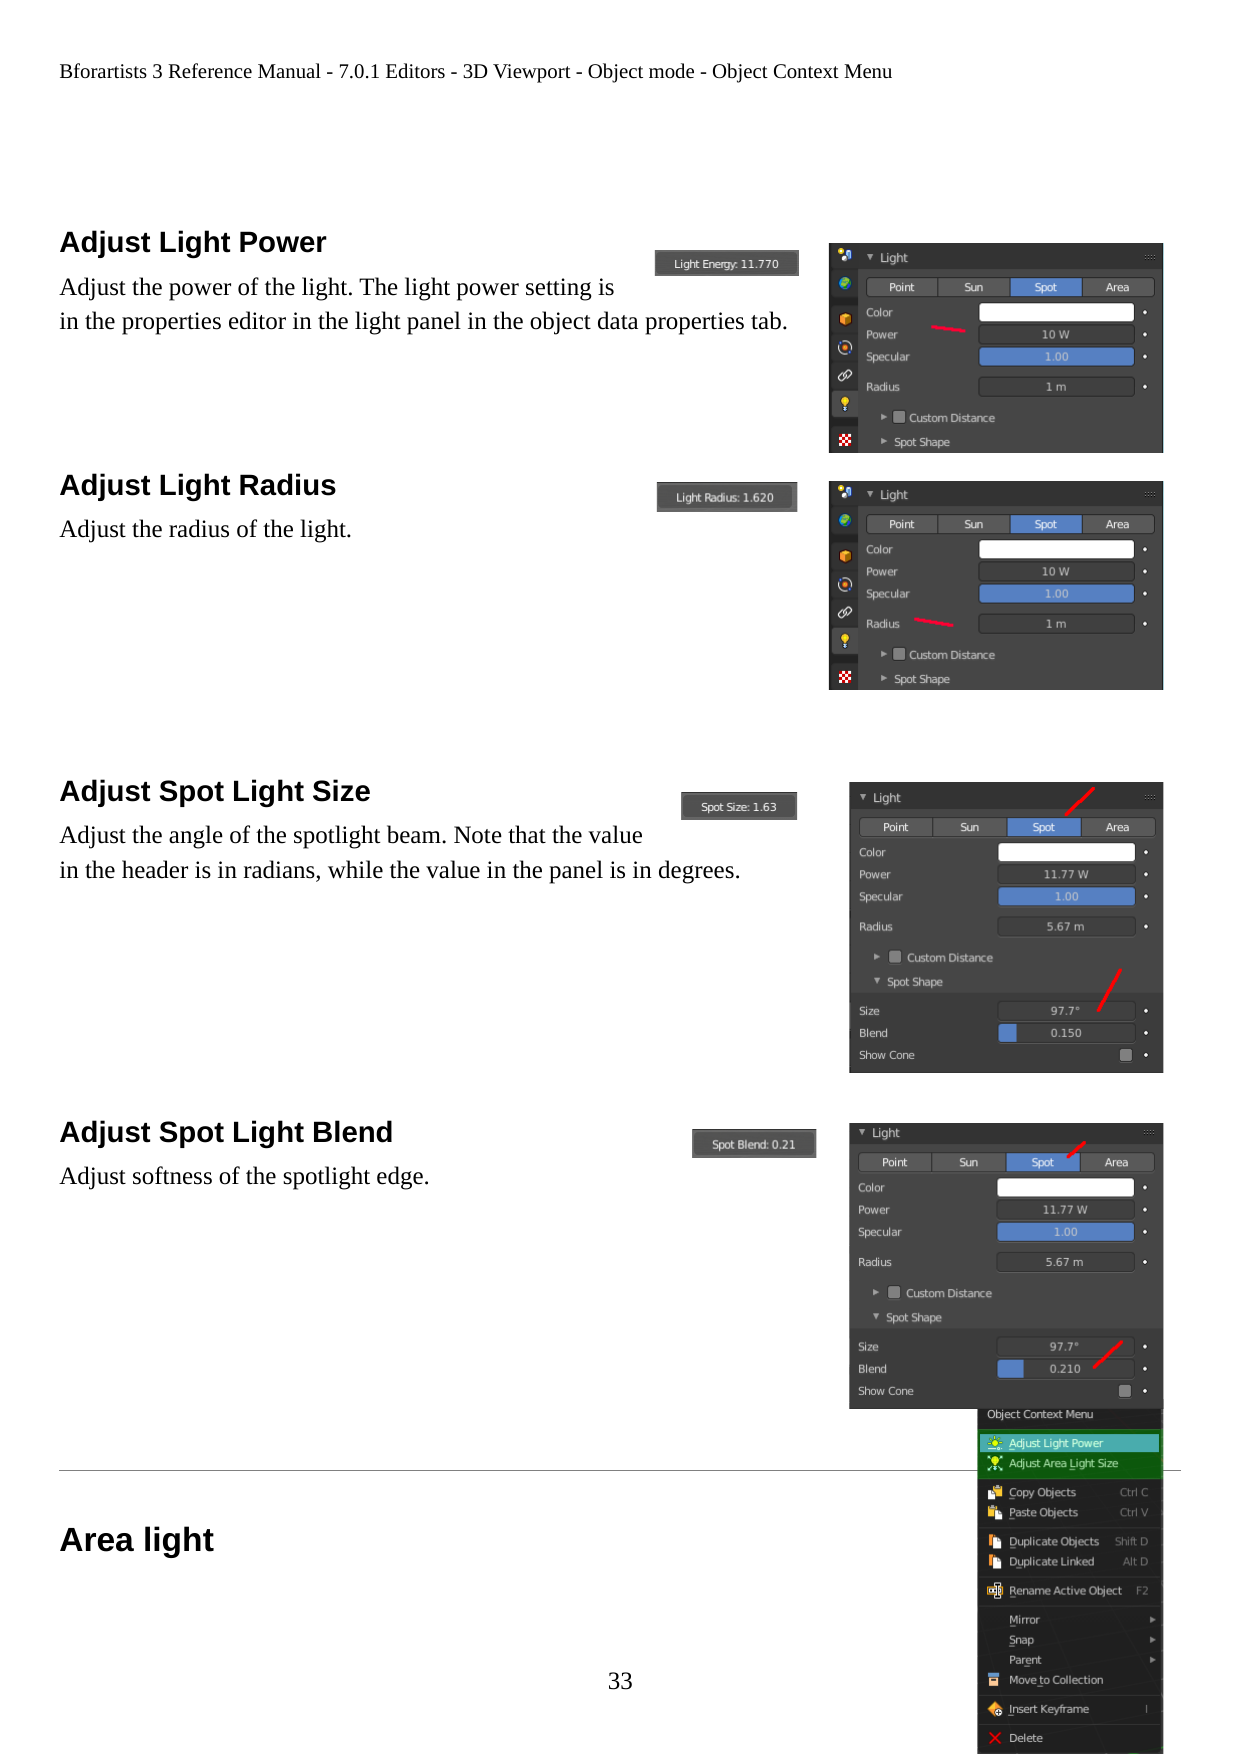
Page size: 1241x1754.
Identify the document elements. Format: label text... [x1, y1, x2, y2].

subtitle Adjust Spot Light Size [59, 774, 1181, 808]
picture [849, 782, 1164, 1073]
picture [849, 1123, 1164, 1754]
text Adjust the power of the light. The light power setting is in the properties editor in the light panel in the object data properties tab. [59, 272, 828, 335]
picture [692, 1129, 817, 1158]
subtitle Adjust Light Radius [59, 468, 1181, 502]
picture [654, 250, 799, 276]
text Adjust softness of the spotlight edge. [59, 1161, 849, 1189]
picture [681, 792, 798, 820]
subtitle Adjust Spot Light Blend [59, 1114, 1181, 1148]
subtitle Adjust Light Power [59, 225, 1181, 259]
text Adjust the angle of the spotlight beam. Note that the value in the header is in radians, while the value in the panel is in degrees. [59, 820, 849, 883]
picture [656, 482, 798, 512]
text Adjust the radius of the light. [59, 514, 828, 543]
picture [828, 243, 1164, 453]
subtitle [1164, 1520, 1181, 1559]
subtitle Area light [59, 1520, 977, 1559]
picture [828, 481, 1164, 690]
